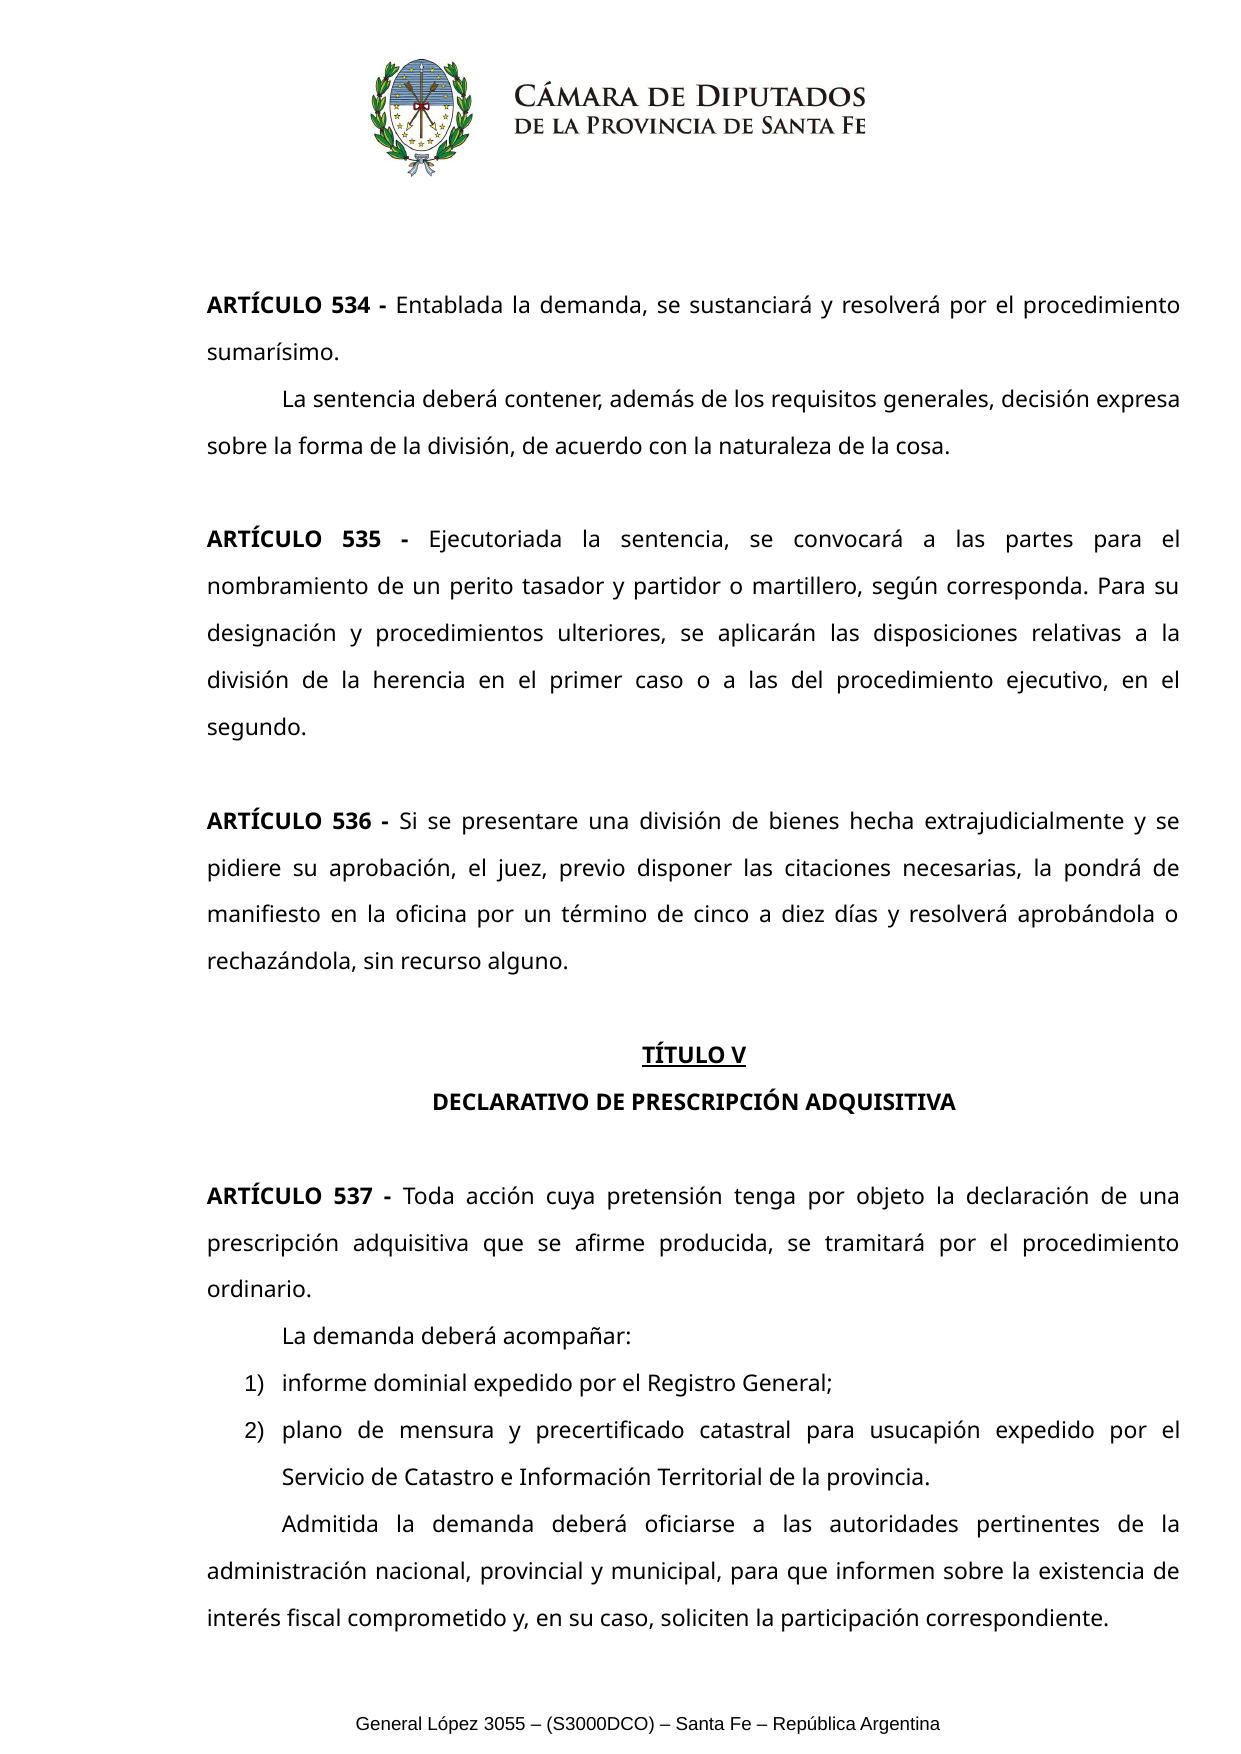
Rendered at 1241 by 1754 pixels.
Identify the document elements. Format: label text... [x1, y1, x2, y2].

text TÍTULO V [207, 1039, 1181, 1070]
text ARTÍCULO 537 - Toda acción cuya pretensión tenga por objeto la declaración de una prescripción adquisitiva que se afirme producida, se tramitará por el procedimiento ordinario. [207, 1180, 1181, 1305]
list informe dominial expedido por el Registro General; [244, 1367, 1181, 1398]
text ARTÍCULO 536 - Si se presentare una división de bienes hecha extrajudicialmente y se pidiere su aprobación, el juez, previo disponer las citaciones necesarias, la pondrá de manifiesto en la oficina por un término de cinco a diez días y resolverá aprobándola o rechazándola, sin recurso alguno. [207, 805, 1181, 977]
text ARTÍCULO 535 - Ejecutoriada la sentencia, se convocará a las partes para el nombramiento de un perito tasador y partidor o martillero, según corresponda. Para su designación y procedimientos ulteriores, se aplicarán las disposiciones relativas a la división de la herencia en el primer caso o a las del procedimiento ejecutivo, en el segundo. [207, 523, 1181, 742]
text ARTÍCULO 534 - Entablada la demanda, se sustanciará y resolverá por el procedimiento sumarísimo. [207, 289, 1181, 367]
picture [370, 59, 866, 181]
text La sentencia deberá contener, además de los requisitos generales, decisión expresa sobre la forma de la división, de acuerdo con la naturaleza de la cosa. [207, 383, 1181, 461]
list plano de mensura y precertificado catastral para usucapión expedido por el Servicio de Catastro e Información Territorial de la provincia. [244, 1414, 1181, 1492]
text Admitida la demanda deberá oficiarse a las autoridades pertinentes de la administración nacional, provincial y municipal, para que informen sobre la existencia de interés fiscal comprometido y, en su caso, soliciten la participación correspondiente. [207, 1508, 1181, 1633]
text La demanda deberá acompañar: [207, 1320, 1181, 1352]
text DECLARATIVO DE PRESCRIPCIÓN ADQUISITIVA [207, 1086, 1181, 1117]
